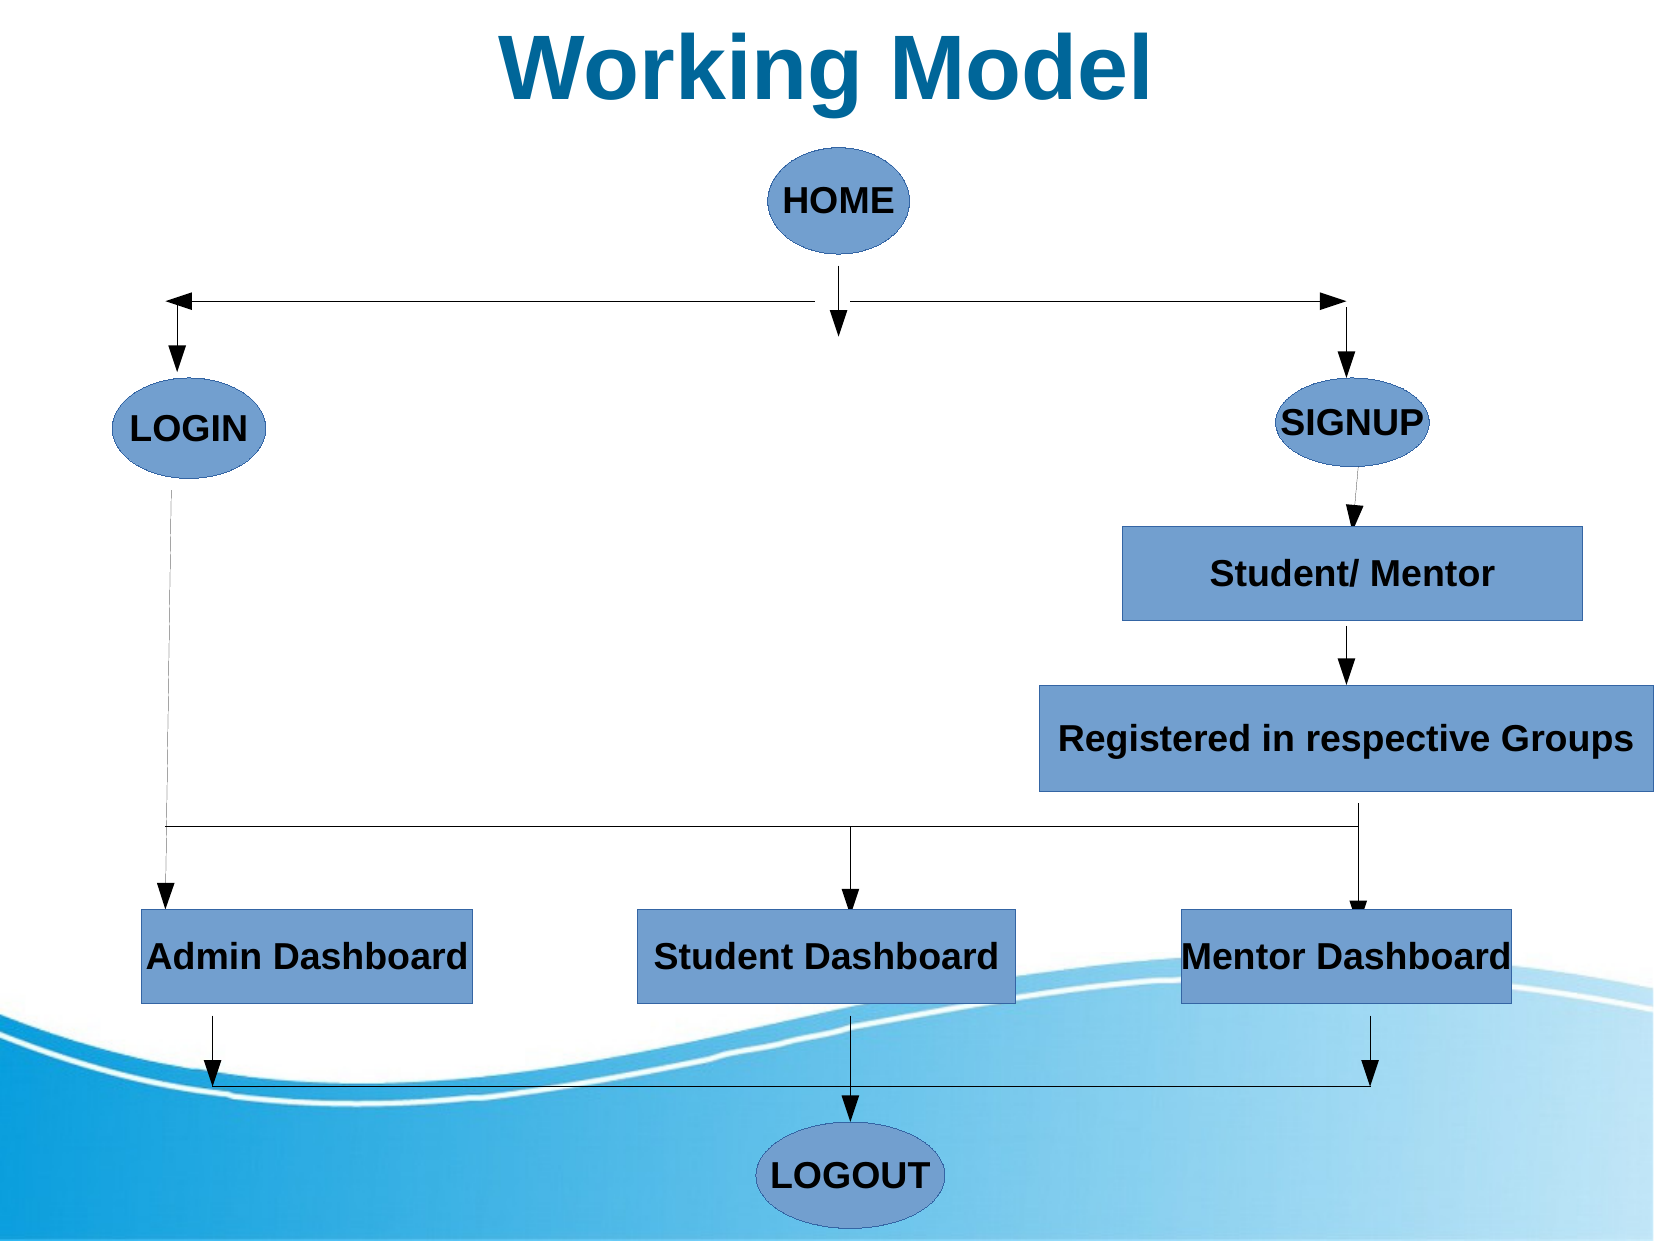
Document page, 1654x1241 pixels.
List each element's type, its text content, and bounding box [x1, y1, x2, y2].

text_box Student Dashboard [637, 909, 1016, 1004]
text_box Student/ Mentor [1122, 526, 1583, 621]
picture [85, 1053, 95, 1059]
text_box HOME [767, 147, 910, 255]
text_box Mentor Dashboard [1181, 909, 1512, 1004]
text_box LOGOUT [755, 1122, 945, 1229]
picture [0, 952, 1654, 1241]
text_box SIGNUP [1275, 377, 1430, 467]
text_box Registered in respective Groups [1039, 685, 1654, 792]
title Working Model [82, 0, 1571, 172]
text_box Admin Dashboard [141, 909, 473, 1004]
text_box LOGIN [112, 377, 266, 479]
